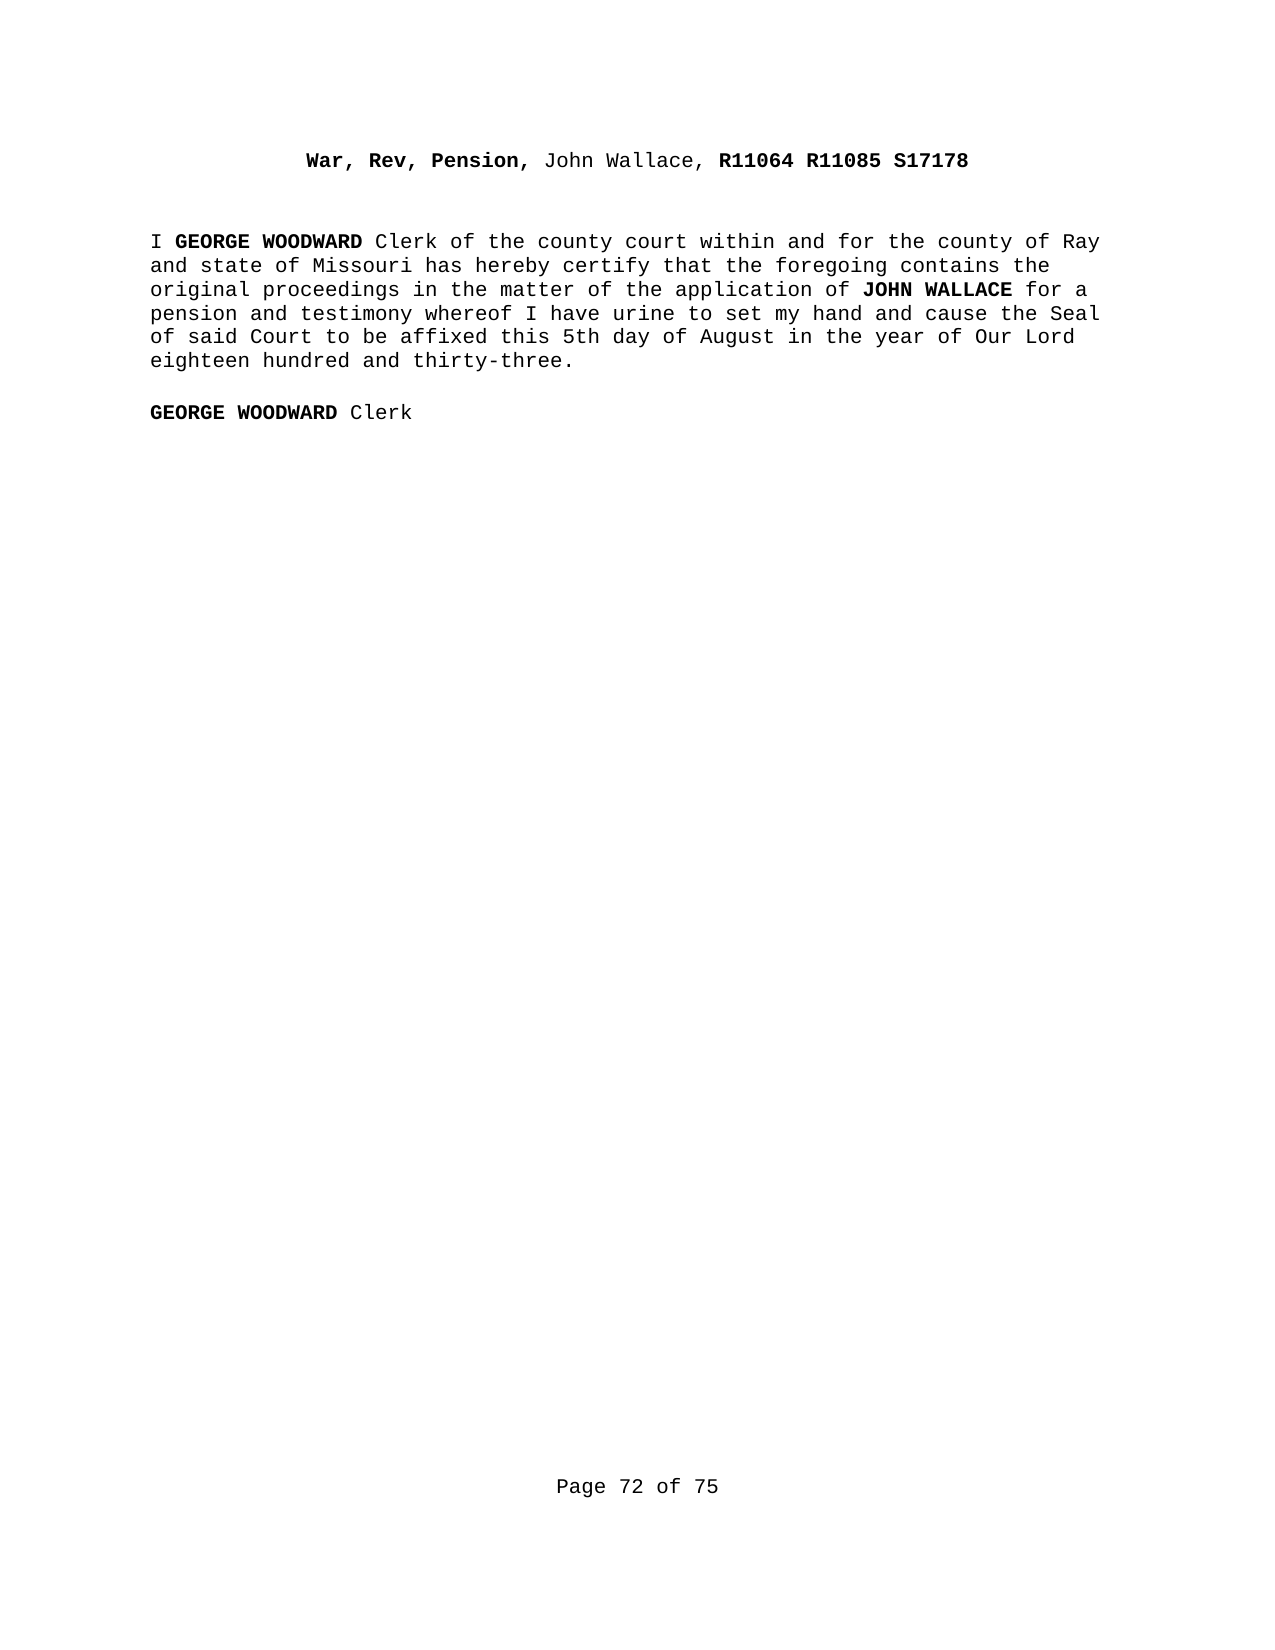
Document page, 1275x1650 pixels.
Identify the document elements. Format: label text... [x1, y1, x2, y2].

text George Woodward Clerk [150, 402, 1125, 426]
text I George Woodward Clerk of the county court within and for the county of Ray and state of Missouri has hereby certify that the foregoing contains the original proceedings in the matter of the application of John Wallace for a pension and testimony whereof I have urine to set my hand and cause the Seal of said Court to be affixed this 5th day of August in the year of Our Lord eighteen hundred and thirty-three. [150, 232, 1125, 373]
